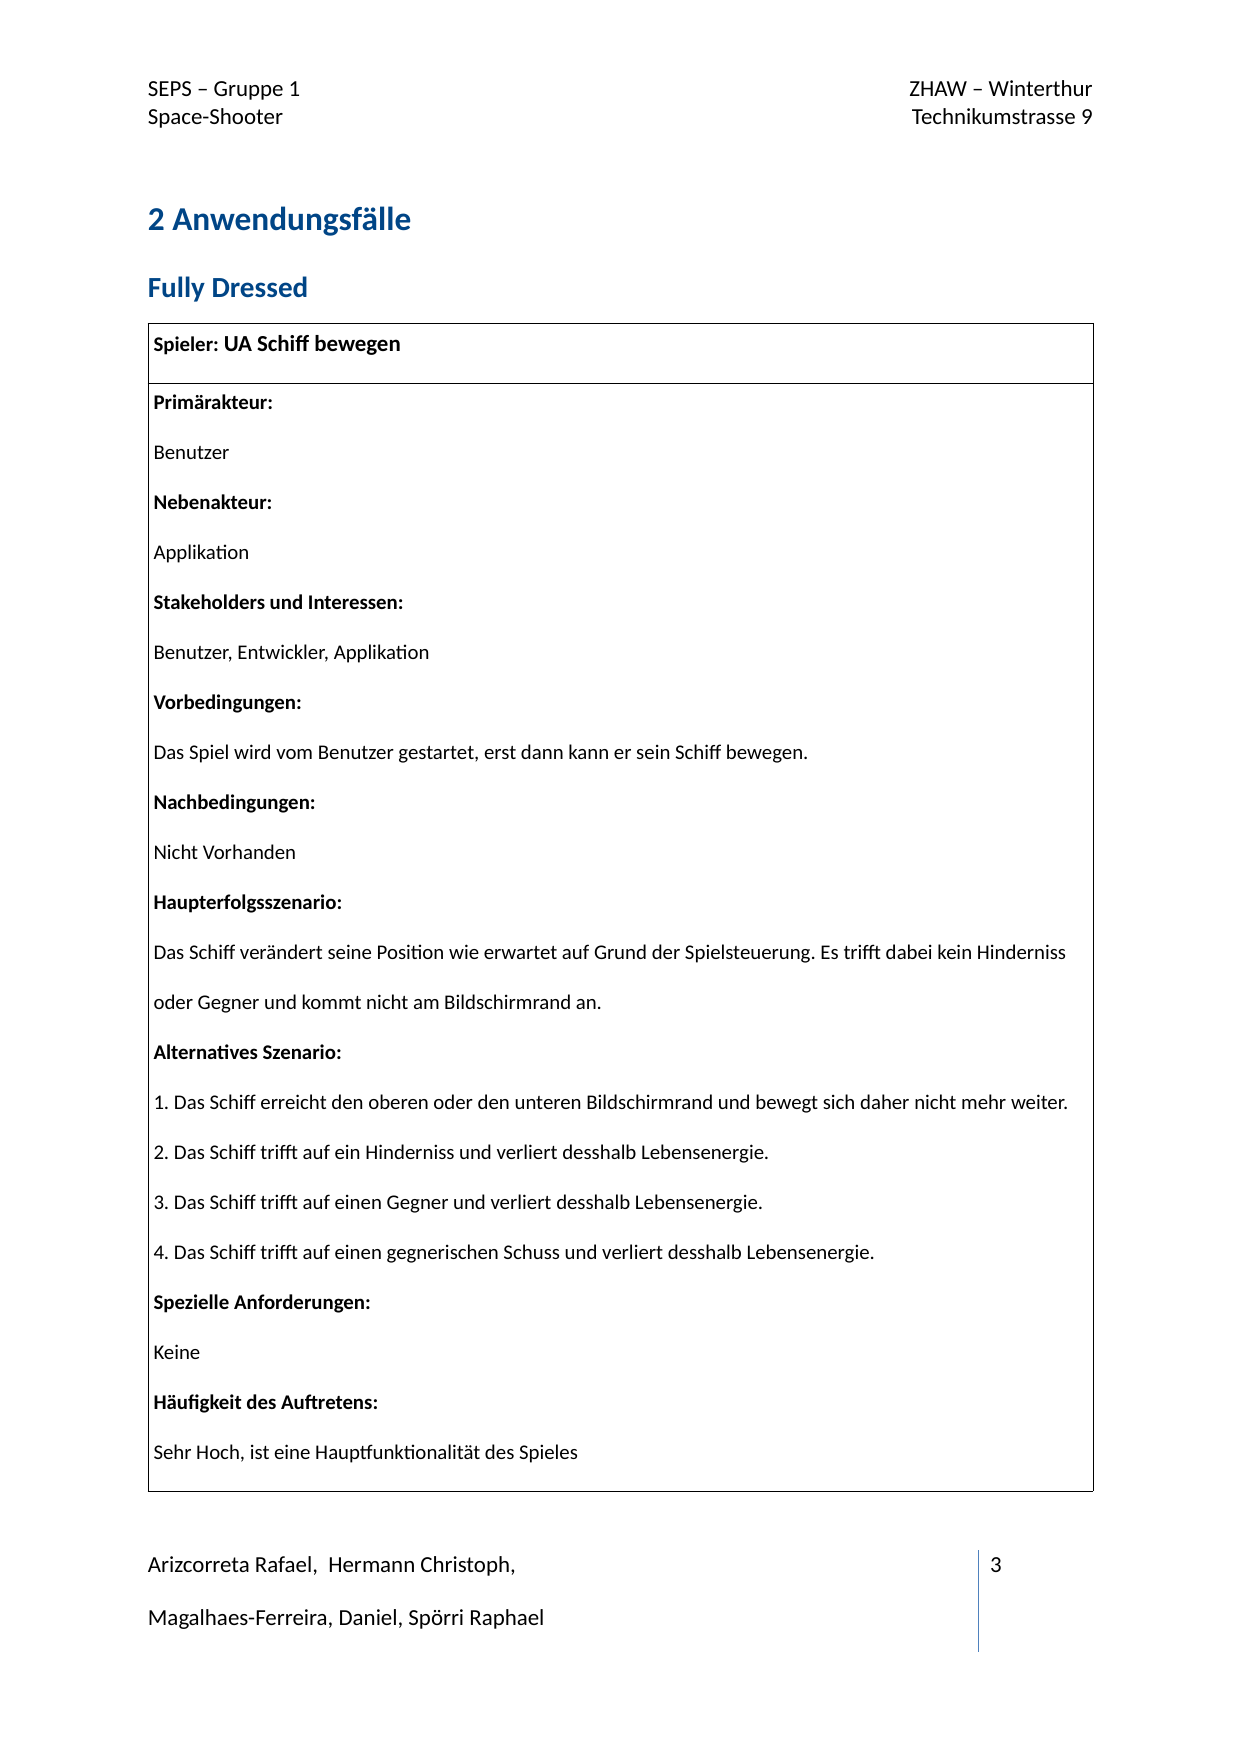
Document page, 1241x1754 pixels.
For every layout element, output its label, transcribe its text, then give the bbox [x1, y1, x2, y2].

table_cell Primärakteur: Benutzer Nebenakteur: Applikation Stakeholders und Interessen: Benutzer, Entwickler, Applikation Vorbedingungen: Das Spiel wird vom Benutzer gestartet, erst dann kann er sein Schiff bewegen. Nachbedingungen: Nicht Vorhanden Haupterfolgsszenario: Das Schiff verändert seine Position wie erwartet auf Grund der Spielsteuerung. Es trifft dabei kein Hinderniss oder Gegner und kommt nicht am Bildschirmrand an. Alternatives Szenario: 1. Das Schiff erreicht den oberen oder den unteren Bildschirmrand und bewegt sich daher nicht mehr weiter. 2. Das Schiff trifft auf ein Hinderniss und verliert desshalb Lebensenergie. 3. Das Schiff trifft auf einen Gegner und verliert desshalb Lebensenergie. 4. Das Schiff trifft auf einen gegnerischen Schuss und verliert desshalb Lebensenergie. Spezielle Anforderungen: Keine Häufigkeit des Auftretens: Sehr Hoch, ist eine Hauptfunktionalität des Spieles [149, 384, 1093, 1491]
table_header Spieler: UA Schiff bewegen [149, 324, 1093, 383]
subtitle 2 Anwendungsfälle [148, 198, 1093, 238]
subtitle Fully Dressed [148, 269, 1093, 305]
